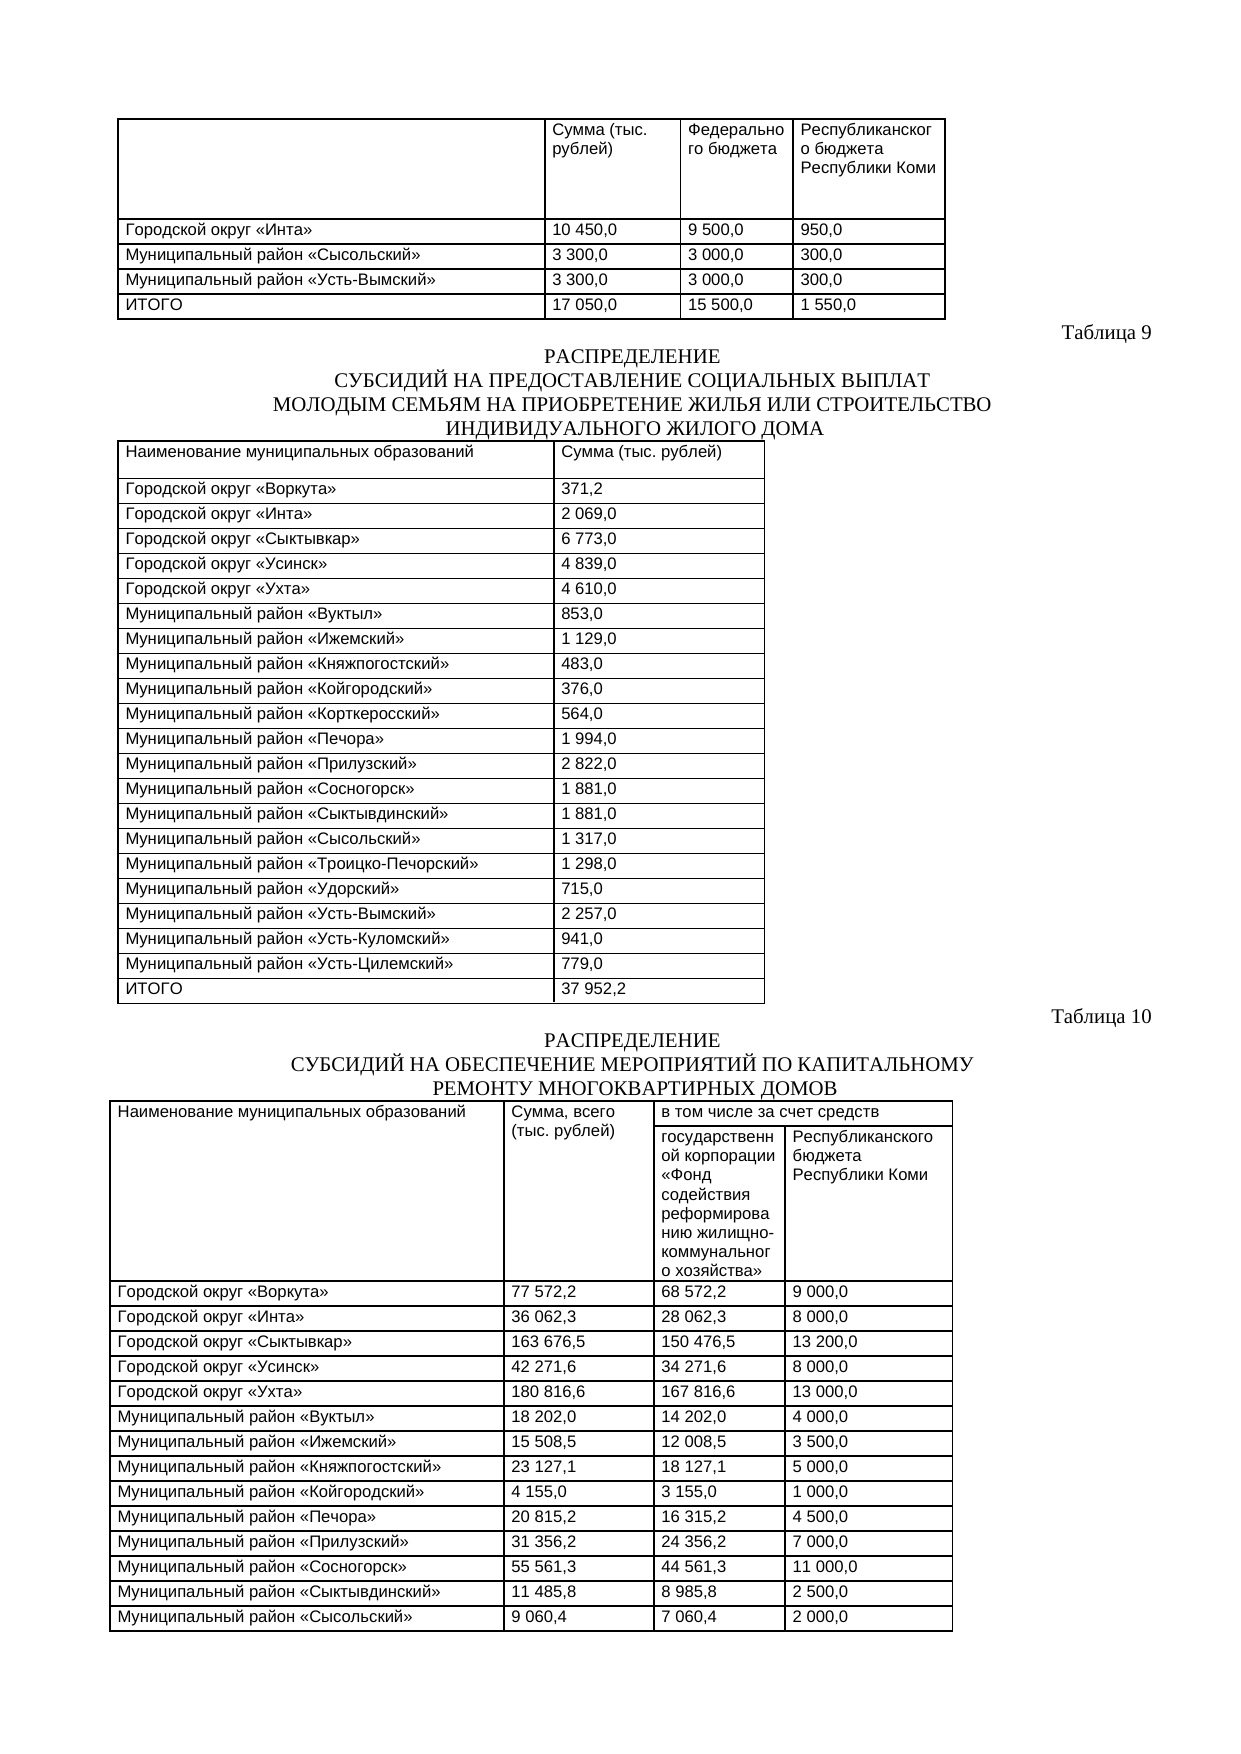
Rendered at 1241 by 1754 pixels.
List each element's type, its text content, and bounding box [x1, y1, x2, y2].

table_cell Муниципальный район «Корткеросский» [119, 704, 553, 727]
table_header Сумма (тыс. рублей) [555, 442, 764, 477]
table_cell 8 985,8 [655, 1582, 784, 1605]
table_cell 1 129,0 [555, 629, 764, 652]
table_cell 23 127,1 [505, 1457, 653, 1480]
table_cell 77 572,2 [505, 1282, 653, 1305]
table_cell 150 476,5 [655, 1332, 784, 1355]
table_cell 36 062,3 [505, 1307, 653, 1330]
table_cell Муниципальный район «Усть-Куломский» [119, 929, 553, 952]
table_cell Муниципальный район «Усть-Цилемский» [119, 954, 553, 977]
table_cell 44 561,3 [655, 1557, 784, 1580]
table_cell Муниципальный район «Печора» [119, 729, 553, 752]
table_cell Муниципальный район «Ижемский» [111, 1432, 503, 1455]
table_cell Муниципальный район «Троицко-Печорский» [119, 854, 553, 877]
table_cell 11 000,0 [786, 1557, 952, 1580]
table_cell 8 000,0 [786, 1307, 952, 1330]
table_cell 34 271,6 [655, 1357, 784, 1380]
table_header Наименование муниципальных образований [119, 442, 553, 477]
table_cell 20 815,2 [505, 1507, 653, 1530]
table_cell 376,0 [555, 679, 764, 702]
table_cell 15 500,0 [681, 295, 792, 318]
table_cell Муниципальный район «Усть-Вымский» [119, 904, 553, 927]
table_cell Городской округ «Воркута» [111, 1282, 503, 1305]
table_cell Городской округ «Ухта» [111, 1382, 503, 1405]
table_cell 2 257,0 [555, 904, 764, 927]
table_cell 7 060,4 [655, 1607, 784, 1630]
table_cell 371,2 [555, 479, 764, 502]
table_header Наименование муниципальных образований [111, 1102, 503, 1280]
table_cell 15 508,5 [505, 1432, 653, 1455]
table_cell Муниципальный район «Сыктывдинский» [111, 1582, 503, 1605]
table_cell 6 773,0 [555, 529, 764, 552]
table_cell 2 069,0 [555, 504, 764, 527]
table_cell 16 315,2 [655, 1507, 784, 1530]
table_header в том числе за счет средств [655, 1102, 952, 1125]
table_cell 4 500,0 [786, 1507, 952, 1530]
table_cell 18 202,0 [505, 1407, 653, 1430]
table_cell Муниципальный район «Княжпогостский» [119, 654, 553, 677]
table_cell 1 298,0 [555, 854, 764, 877]
table_header Сумма (тыс. рублей) [546, 120, 680, 218]
table_cell 14 202,0 [655, 1407, 784, 1430]
table_header [119, 120, 544, 218]
table_cell Муниципальный район «Ижемский» [119, 629, 553, 652]
table_cell Муниципальный район «Вуктыл» [119, 604, 553, 627]
table_cell 37 952,2 [555, 979, 764, 1002]
table_cell 1 317,0 [555, 829, 764, 852]
table_cell 941,0 [555, 929, 764, 952]
table_cell 715,0 [555, 879, 764, 902]
table_cell 4 839,0 [555, 554, 764, 577]
table_cell 779,0 [555, 954, 764, 977]
table_cell 3 300,0 [546, 245, 680, 268]
text Таблица 10 [118, 1004, 1152, 1028]
table_cell 28 062,3 [655, 1307, 784, 1330]
table_cell Городской округ «Воркута» [119, 479, 553, 502]
table_cell Муниципальный район «Сысольский» [119, 245, 544, 268]
table_cell 3 500,0 [786, 1432, 952, 1455]
table_cell 9 000,0 [786, 1282, 952, 1305]
table_cell 7 000,0 [786, 1532, 952, 1555]
table_cell 950,0 [794, 220, 944, 243]
table_cell 163 676,5 [505, 1332, 653, 1355]
table_cell Муниципальный район «Сосногорск» [119, 779, 553, 802]
table_cell 55 561,3 [505, 1557, 653, 1580]
table_cell Муниципальный район «Удорский» [119, 879, 553, 902]
table_cell 1 994,0 [555, 729, 764, 752]
table_cell ИТОГО [119, 295, 544, 318]
table_cell Городской округ «Сыктывкар» [111, 1332, 503, 1355]
table_cell Городской округ «Усинск» [119, 554, 553, 577]
table_cell ИТОГО [119, 979, 553, 1002]
table_cell 18 127,1 [655, 1457, 784, 1480]
table_cell 167 816,6 [655, 1382, 784, 1405]
text Таблица 9 [118, 319, 1152, 344]
table_cell 300,0 [794, 245, 944, 268]
table_cell 9 060,4 [505, 1607, 653, 1630]
table_cell 564,0 [555, 704, 764, 727]
table_cell Муниципальный район «Печора» [111, 1507, 503, 1530]
table_cell 8 000,0 [786, 1357, 952, 1380]
table_cell 3 000,0 [681, 270, 792, 293]
table_cell Городской округ «Инта» [119, 504, 553, 527]
table_cell Муниципальный район «Сысольский» [111, 1607, 503, 1630]
text РАСПРЕДЕЛЕНИЕ СУБСИДИЙ НА ПРЕДОСТАВЛЕНИЕ СОЦИАЛЬНЫХ ВЫПЛАТ МОЛОДЫМ СЕМЬЯМ НА ПРИОБРЕТЕНИЕ ЖИЛЬЯ ИЛИ СТРОИТЕЛЬСТВО ИНДИВИДУАЛЬНОГО ЖИЛОГО ДОМА [118, 344, 1152, 440]
table_cell Городской округ «Инта» [119, 220, 544, 243]
table_cell 3 155,0 [655, 1482, 784, 1505]
table_cell 13 200,0 [786, 1332, 952, 1355]
table_cell 4 000,0 [786, 1407, 952, 1430]
table_cell 12 008,5 [655, 1432, 784, 1455]
table_cell 68 572,2 [655, 1282, 784, 1305]
table_cell Городской округ «Ухта» [119, 579, 553, 602]
table_cell 3 000,0 [681, 245, 792, 268]
table_cell государственной корпорации «Фонд содействия реформированию жилищно-коммунального хозяйства» [655, 1127, 784, 1280]
table_cell Муниципальный район «Вуктыл» [111, 1407, 503, 1430]
table_cell Республиканского бюджета Республики Коми [786, 1127, 952, 1280]
table_cell Муниципальный район «Княжпогостский» [111, 1457, 503, 1480]
table_cell 1 881,0 [555, 804, 764, 827]
table_cell 13 000,0 [786, 1382, 952, 1405]
table_cell 2 000,0 [786, 1607, 952, 1630]
table_cell Муниципальный район «Койгородский» [111, 1482, 503, 1505]
table_cell 4 610,0 [555, 579, 764, 602]
table_cell 10 450,0 [546, 220, 680, 243]
table_cell Муниципальный район «Сыктывдинский» [119, 804, 553, 827]
table_cell 180 816,6 [505, 1382, 653, 1405]
table_cell Республиканского бюджета Республики Коми [794, 120, 944, 218]
table_cell 4 155,0 [505, 1482, 653, 1505]
table_cell Муниципальный район «Прилузский» [111, 1532, 503, 1555]
table_cell 5 000,0 [786, 1457, 952, 1480]
table_cell 9 500,0 [681, 220, 792, 243]
table_cell Муниципальный район «Сосногорск» [111, 1557, 503, 1580]
table_cell Муниципальный район «Койгородский» [119, 679, 553, 702]
table_cell 3 300,0 [546, 270, 680, 293]
table_cell Муниципальный район «Сысольский» [119, 829, 553, 852]
table_cell 300,0 [794, 270, 944, 293]
table_cell 1 550,0 [794, 295, 944, 318]
table_header Сумма, всего (тыс. рублей) [505, 1102, 653, 1280]
text РАСПРЕДЕЛЕНИЕ СУБСИДИЙ НА ОБЕСПЕЧЕНИЕ МЕРОПРИЯТИЙ ПО КАПИТАЛЬНОМУ РЕМОНТУ МНОГОКВАРТИРНЫХ ДОМОВ [118, 1028, 1152, 1100]
table_cell Федерального бюджета [681, 120, 792, 218]
table_cell 2 822,0 [555, 754, 764, 777]
table_cell 42 271,6 [505, 1357, 653, 1380]
table_cell 11 485,8 [505, 1582, 653, 1605]
table_cell Муниципальный район «Прилузский» [119, 754, 553, 777]
table_cell Городской округ «Инта» [111, 1307, 503, 1330]
table_cell Муниципальный район «Усть-Вымский» [119, 270, 544, 293]
table_cell 853,0 [555, 604, 764, 627]
table_cell 31 356,2 [505, 1532, 653, 1555]
table_cell 483,0 [555, 654, 764, 677]
table_cell Городской округ «Сыктывкар» [119, 529, 553, 552]
table_cell 2 500,0 [786, 1582, 952, 1605]
table_cell 17 050,0 [546, 295, 680, 318]
table_cell 1 000,0 [786, 1482, 952, 1505]
table_cell Городской округ «Усинск» [111, 1357, 503, 1380]
table_cell 1 881,0 [555, 779, 764, 802]
table_cell 24 356,2 [655, 1532, 784, 1555]
